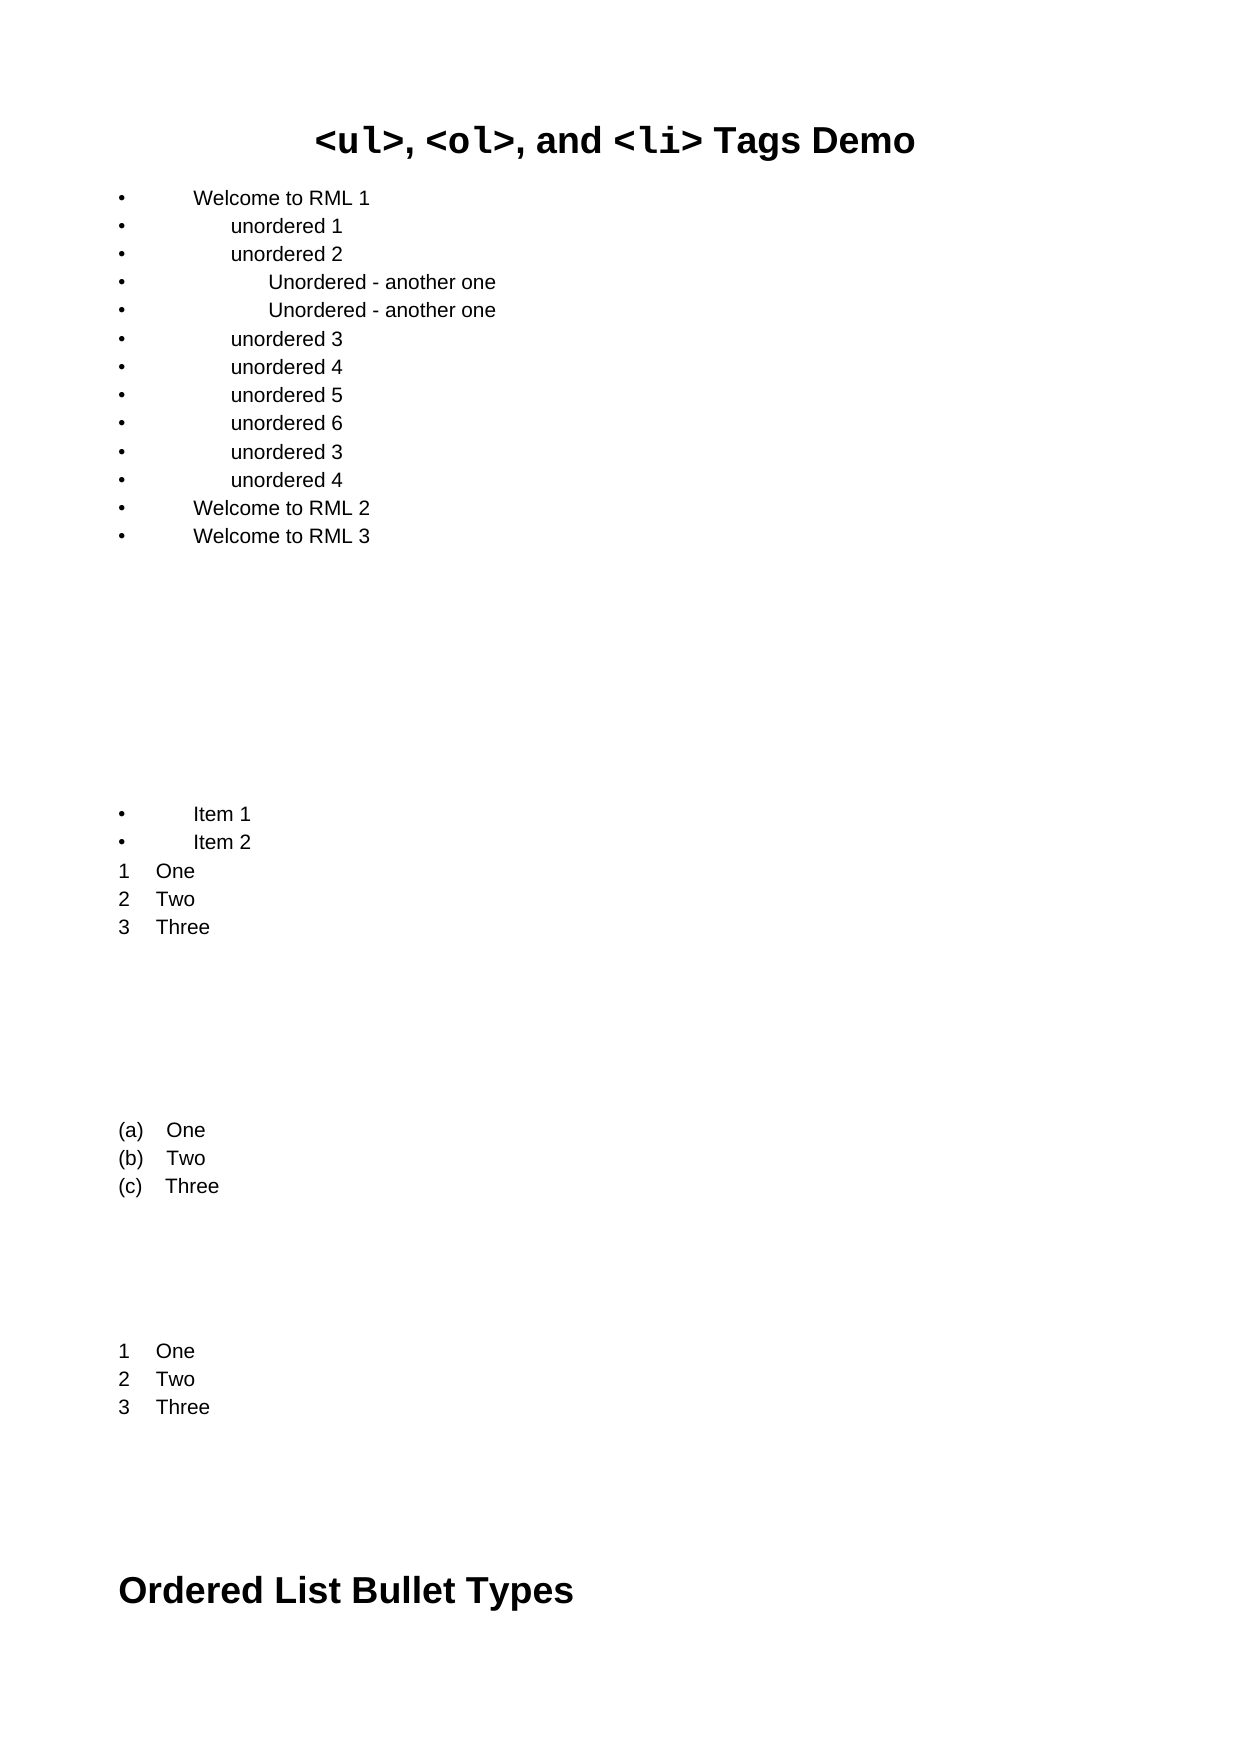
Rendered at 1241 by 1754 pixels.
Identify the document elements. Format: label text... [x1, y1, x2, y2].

list Welcome to RML 2 [118, 496, 1122, 520]
list unordered 4 [118, 468, 1122, 492]
list unordered 6 [118, 411, 1122, 435]
list unordered 3 [118, 327, 1122, 351]
list Unordered - another one [118, 298, 1122, 322]
list Two [118, 887, 1122, 911]
list unordered 1 [118, 214, 1122, 238]
list Welcome to RML 1 [118, 185, 1122, 209]
title <ul>, <ol>, and <li> Tags Demo [118, 118, 1122, 164]
list One [118, 1117, 1122, 1141]
list unordered 4 [118, 355, 1122, 379]
list Welcome to RML 3 [118, 524, 1122, 548]
list One [118, 1339, 1122, 1363]
list Two [118, 1367, 1122, 1391]
list One [118, 858, 1122, 882]
list Three [118, 1395, 1122, 1419]
list Three [118, 1174, 1122, 1198]
list Item 1 [118, 802, 1122, 826]
list Three [118, 915, 1122, 939]
list Item 2 [118, 830, 1122, 854]
list Unordered - another one [118, 270, 1122, 294]
list unordered 3 [118, 439, 1122, 463]
list unordered 5 [118, 383, 1122, 407]
list Two [118, 1146, 1122, 1169]
subtitle Ordered List Bullet Types [118, 1568, 1122, 1611]
list unordered 2 [118, 242, 1122, 266]
